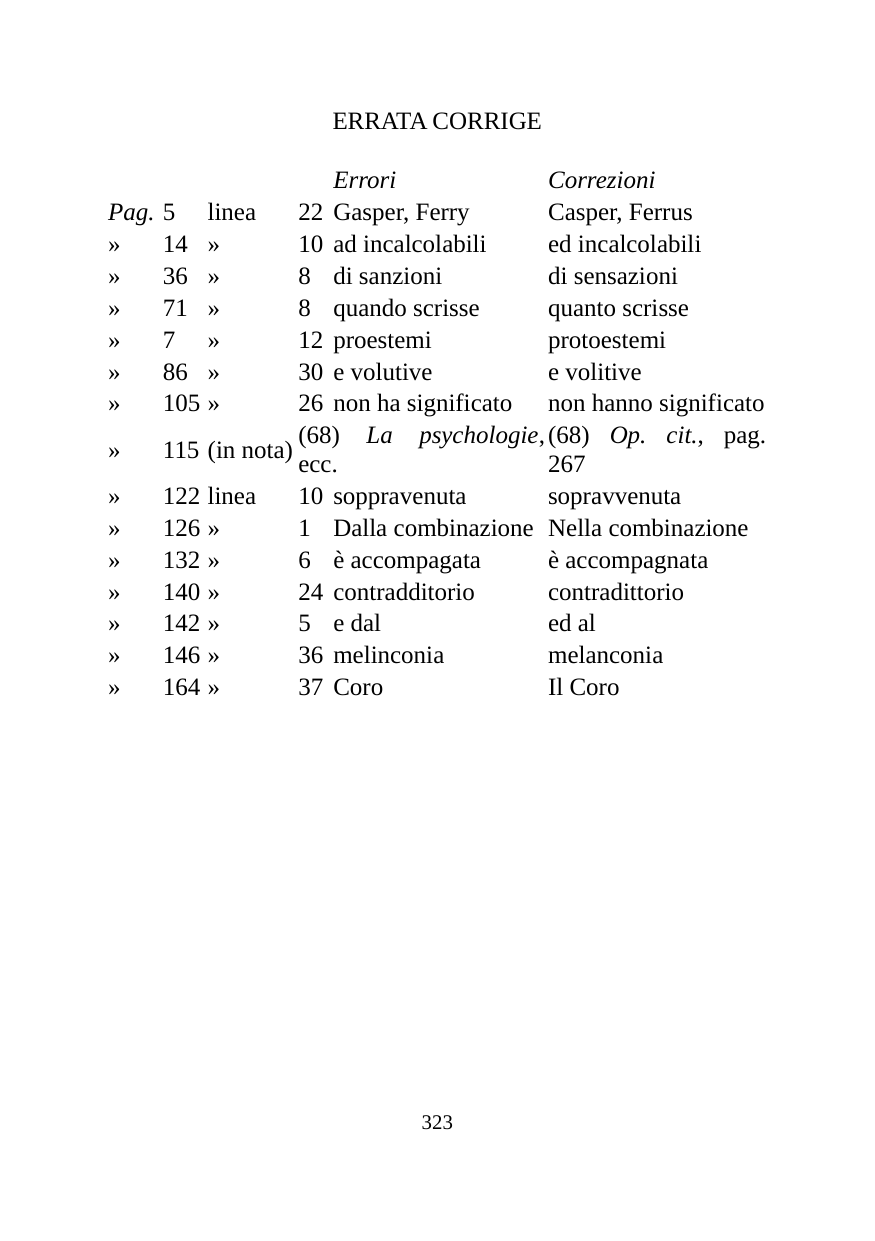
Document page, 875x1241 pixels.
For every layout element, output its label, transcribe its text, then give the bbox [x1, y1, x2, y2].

table_cell ed incalcolabili [546, 228, 768, 259]
table_cell » [206, 671, 296, 702]
table_cell » [106, 511, 161, 543]
table_cell 10 [296, 228, 331, 259]
table_cell 14 [161, 228, 206, 259]
table_cell Casper, Ferrus [546, 196, 768, 227]
table_cell 5 [296, 607, 331, 639]
table_cell 86 [161, 355, 206, 387]
table_cell 164 [161, 671, 206, 702]
table_cell » [206, 575, 296, 607]
table_header Correzioni [546, 164, 768, 196]
table_cell 36 [296, 639, 331, 671]
table_cell linea [206, 479, 296, 511]
table_cell contradittorio [546, 575, 768, 607]
table_cell e volutive [331, 355, 546, 387]
table_cell 132 [161, 543, 206, 575]
table_cell non ha significato [331, 387, 546, 419]
table_cell » [106, 291, 161, 323]
table_cell » [206, 228, 296, 259]
table_cell Coro [331, 671, 546, 702]
table_cell quanto scrisse [546, 291, 768, 323]
table_cell melanconia [546, 639, 768, 671]
table_cell proestemi [331, 323, 546, 355]
table_cell Nella combinazione [546, 511, 768, 543]
table_cell 6 [296, 543, 331, 575]
table_cell melinconia [331, 639, 546, 671]
table_cell » [206, 323, 296, 355]
table_cell » [106, 323, 161, 355]
table_cell 24 [296, 575, 331, 607]
table_cell » [106, 479, 161, 511]
table_cell ed al [546, 607, 768, 639]
table_cell 115 [161, 419, 206, 479]
table_cell soppravenuta [331, 479, 546, 511]
table_cell Il Coro [546, 671, 768, 702]
table_cell 7 [161, 323, 206, 355]
table_cell è accompagnata [546, 543, 768, 575]
table_cell 12 [296, 323, 331, 355]
table_cell » [106, 671, 161, 702]
table_cell » [206, 355, 296, 387]
table_cell 26 [296, 387, 331, 419]
table_cell quando scrisse [331, 291, 546, 323]
table_cell e volitive [546, 355, 768, 387]
table_cell 36 [161, 259, 206, 291]
table_cell » [206, 511, 296, 543]
table_cell ad incalcolabili [331, 228, 546, 259]
table_cell 22 [296, 196, 331, 227]
table_cell Pag. [106, 196, 161, 227]
table_cell » [106, 387, 161, 419]
table_cell » [206, 291, 296, 323]
table_cell 37 [296, 671, 331, 702]
table_cell (68) La psychologie, ecc. [296, 419, 546, 479]
table_cell protoestemi [546, 323, 768, 355]
table_cell 1 [296, 511, 331, 543]
table_cell » [206, 543, 296, 575]
table_cell contradditorio [331, 575, 546, 607]
table_cell 5 [161, 196, 206, 227]
table_cell 8 [296, 259, 331, 291]
table_cell di sensazioni [546, 259, 768, 291]
table_cell (68) Op. cit., pag. 267 [546, 419, 768, 479]
table_cell » [206, 387, 296, 419]
table_cell e dal [331, 607, 546, 639]
table_cell » [106, 228, 161, 259]
table_cell » [106, 607, 161, 639]
table_cell non hanno significato [546, 387, 768, 419]
table_cell » [106, 543, 161, 575]
table_cell è accompagata [331, 543, 546, 575]
table_cell » [206, 259, 296, 291]
table_cell » [106, 419, 161, 479]
table_cell 122 [161, 479, 206, 511]
table_cell 30 [296, 355, 331, 387]
table_cell di sanzioni [331, 259, 546, 291]
table_header Errori [331, 164, 546, 196]
table_cell sopravvenuta [546, 479, 768, 511]
table_cell 71 [161, 291, 206, 323]
table_cell 140 [161, 575, 206, 607]
table_cell » [106, 259, 161, 291]
table_cell 142 [161, 607, 206, 639]
table_cell » [206, 607, 296, 639]
table_cell » [106, 355, 161, 387]
table_cell Dalla combinazione [331, 511, 546, 543]
table_cell linea [206, 196, 296, 227]
table_cell 10 [296, 479, 331, 511]
table_cell 126 [161, 511, 206, 543]
table_cell » [106, 639, 161, 671]
table_cell 105 [161, 387, 206, 419]
table_cell (in nota) [206, 419, 296, 479]
table_header [106, 164, 331, 196]
text ERRATA CORRIGE [106, 106, 768, 135]
table_cell 8 [296, 291, 331, 323]
table_cell 146 [161, 639, 206, 671]
table_cell » [206, 639, 296, 671]
table_cell Gasper, Ferry [331, 196, 546, 227]
table_cell » [106, 575, 161, 607]
